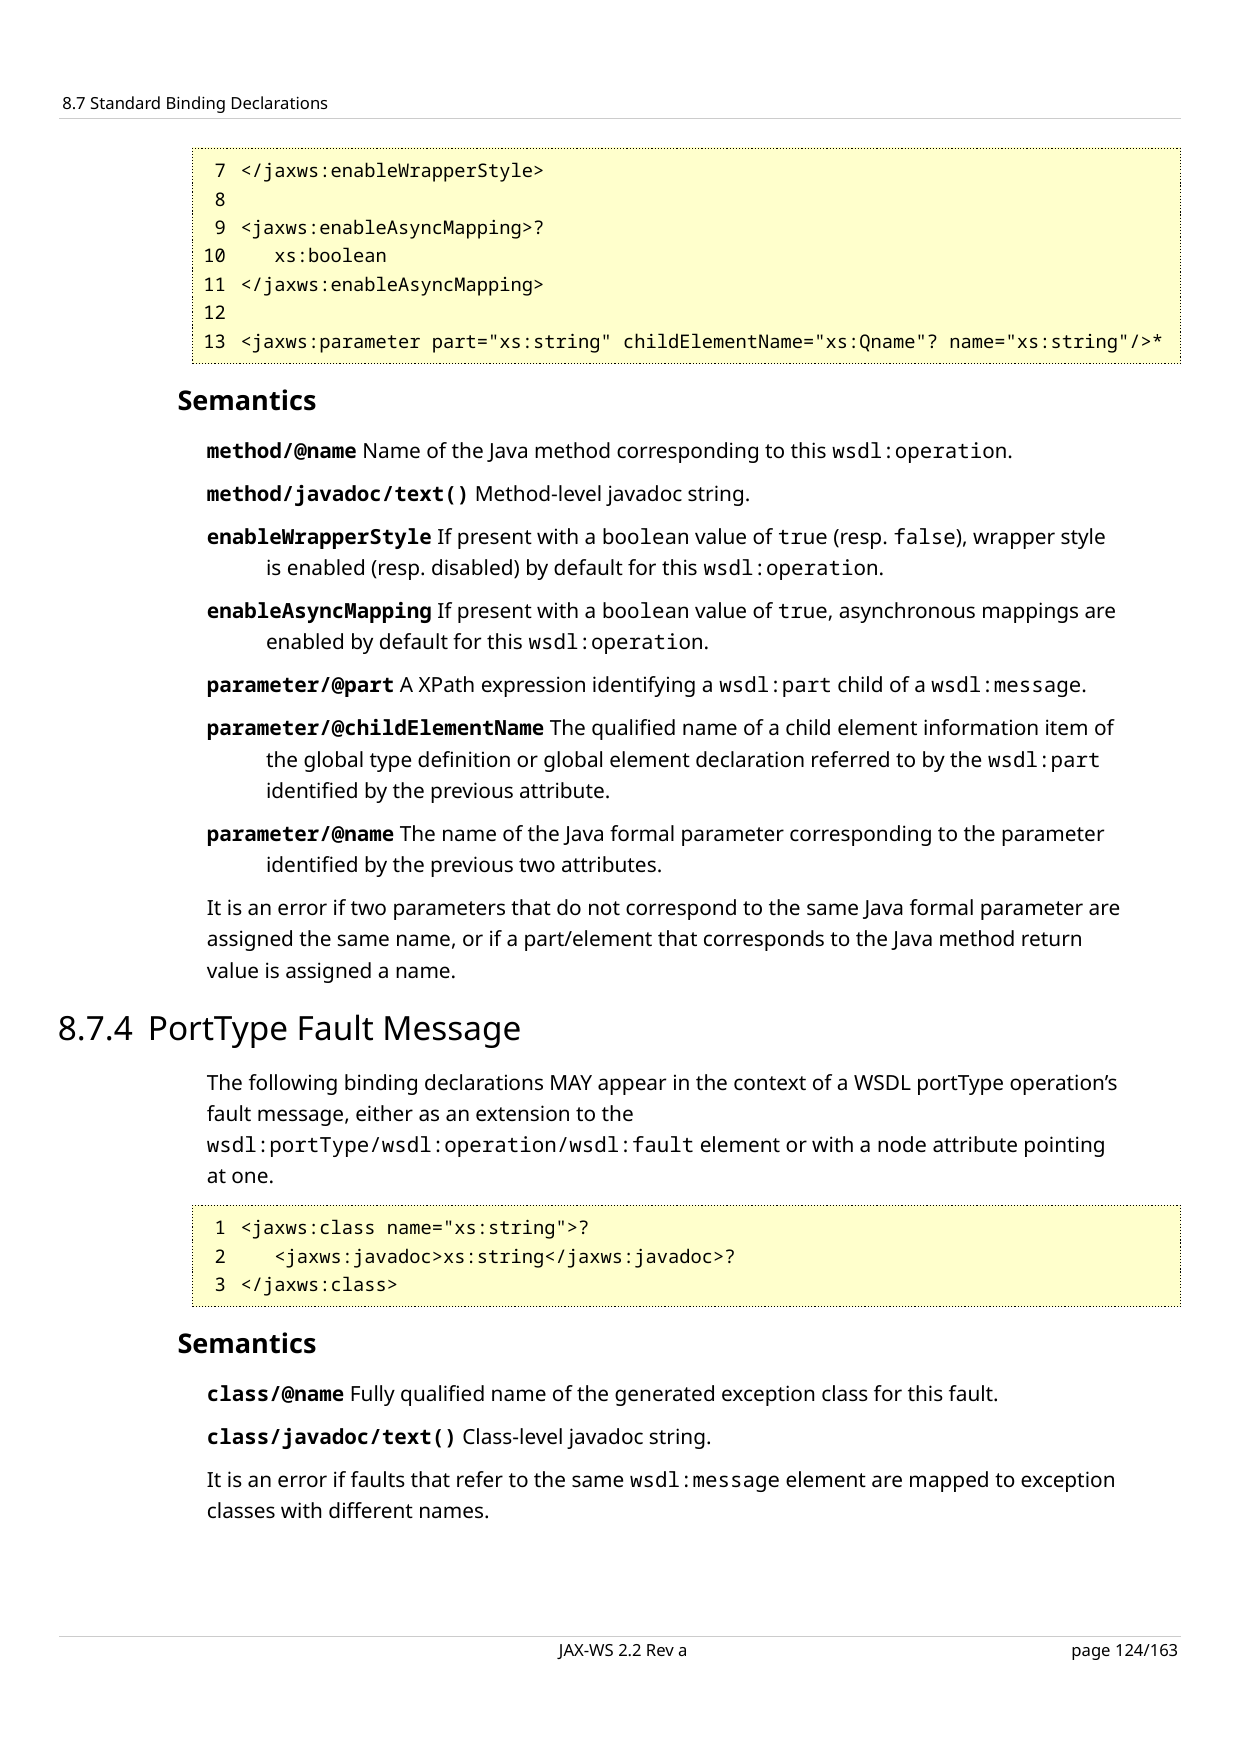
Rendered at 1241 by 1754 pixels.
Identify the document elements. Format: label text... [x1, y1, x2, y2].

text enableAsyncMapping If present with a boolean value of true, asynchronous mappings are enabled by default for this wsdl:operation. [207, 596, 1122, 656]
list </jaxws:class> [192, 1262, 1181, 1307]
list <jaxws:enableAsyncMapping>? [192, 204, 1181, 233]
list <jaxws:javadoc>xs:string</jaxws:javadoc>? [192, 1233, 1181, 1262]
list <jaxws:parameter part="xs:string" childElementName="xs:Qname"? name="xs:string"/>* [192, 318, 1181, 364]
text parameter/@childElementName The qualified name of a child element information item of the global type definition or global element declaration referred to by the wsdl:part identified by the previous attribute. [207, 713, 1122, 804]
list xs:boolean [192, 233, 1181, 261]
text method/@name Name of the Java method corresponding to this wsdl:operation. [207, 436, 1122, 464]
list </jaxws:enableWrapperStyle> [192, 147, 1181, 176]
text It is an error if faults that refer to the same wsdl:message element are mapped to exception classes with different names. [207, 1465, 1122, 1525]
text Semantics [177, 1325, 1181, 1362]
text parameter/@part A XPath expression identifying a wsdl:part child of a wsdl:message. [207, 671, 1122, 699]
text class/@name Fully qualified name of the generated exception class for this fault. [207, 1379, 1122, 1408]
text enableWrapperStyle If present with a boolean value of true (resp. false), wrapper style is enabled (resp. disabled) by default for this wsdl:operation. [207, 522, 1122, 582]
list </jaxws:enableAsyncMapping> [192, 261, 1181, 290]
text method/javadoc/text() Method-level javadoc string. [207, 479, 1122, 507]
subtitle PortType Fault Message [133, 1005, 1181, 1050]
text The following binding declarations MAY appear in the context of a WSDL portType operation’s fault message, either as an extension to the wsdl:portType/wsdl:operation/wsdl:fault element or with a node attribute pointing at one. [207, 1068, 1122, 1190]
text Semantics [177, 381, 1181, 418]
list <jaxws:class name="xs:string">? [192, 1205, 1181, 1233]
text It is an error if two parameters that do not correspond to the same Java formal parameter are assigned the same name, or if a part/element that corresponds to the Java method return value is assigned a name. [207, 893, 1122, 984]
text class/javadoc/text() Class-level javadoc string. [207, 1422, 1122, 1451]
text parameter/@name The name of the Java formal parameter corresponding to the parameter identified by the previous two attributes. [207, 819, 1122, 879]
